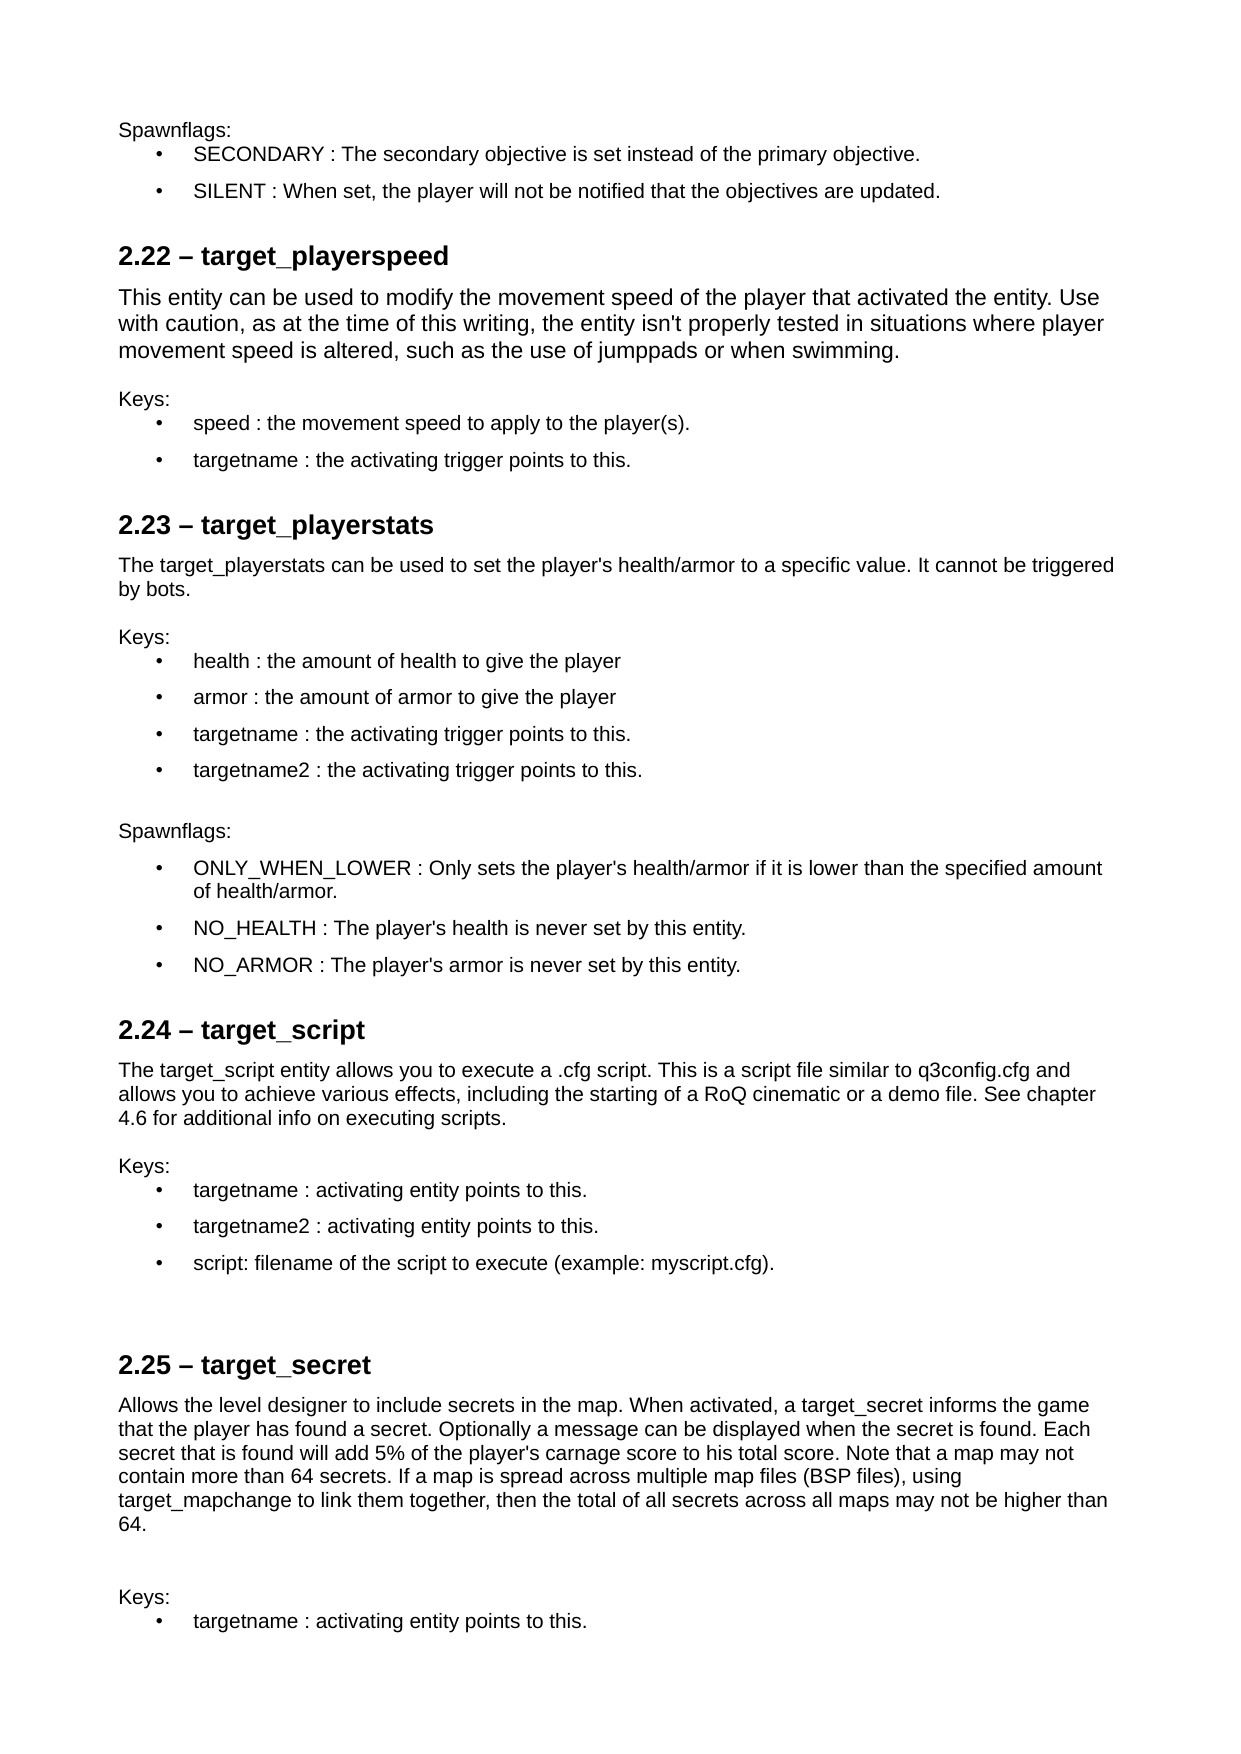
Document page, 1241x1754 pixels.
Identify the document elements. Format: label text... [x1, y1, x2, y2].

list NO_ARMOR : The player's armor is never set by this entity. [156, 952, 1122, 976]
text Keys: [118, 1585, 1122, 1609]
text Spawnflags: [118, 118, 1122, 142]
subtitle 2.23 – target_playerstats [118, 509, 1122, 540]
subtitle 2.22 – target_playerspeed [118, 240, 1122, 271]
list health : the amount of health to give the player [156, 649, 1122, 673]
list NO_HEALTH : The player's health is never set by this entity. [156, 916, 1122, 940]
list targetname : the activating trigger points to this. [156, 447, 1122, 472]
list SECONDARY : The secondary objective is set instead of the primary objective. [156, 142, 1122, 166]
list targetname : activating entity points to this. [156, 1609, 1122, 1633]
text Keys: [118, 387, 1122, 411]
list targetname : activating entity points to this. [156, 1177, 1122, 1202]
text Spawnflags: [118, 795, 1122, 843]
subtitle 2.25 – target_secret [118, 1349, 1122, 1380]
list script: filename of the script to execute (example: myscript.cfg). [156, 1251, 1122, 1275]
text The target_playerstats can be used to set the player's health/armor to a specific value. It cannot be triggered by bots. [118, 553, 1122, 601]
text Keys: [118, 1129, 1122, 1177]
list SILENT : When set, the player will not be notified that the objectives are updated. [156, 179, 1122, 203]
text The target_script entity allows you to execute a .cfg script. This is a script file similar to q3config.cfg and allows you to achieve various effects, including the starting of a RoQ cinematic or a demo file. See chapter 4.6 for additional info on executing scripts. [118, 1058, 1122, 1129]
text Keys: [118, 625, 1122, 649]
list targetname2 : activating entity points to this. [156, 1214, 1122, 1238]
text Allows the level designer to include secrets in the map. When activated, a target_secret informs the game that the player has found a secret. Optionally a message can be displayed when the secret is found. Each secret that is found will add 5% of the player's carnage score to his total score. Note that a map may not contain more than 64 secrets. If a map is spread across multiple map files (BSP files), using target_mapchange to link them together, then the total of all secrets across all maps may not be higher than 64. [118, 1392, 1122, 1536]
list speed : the movement speed to apply to the player(s). [156, 411, 1122, 435]
text This entity can be used to modify the movement speed of the player that activated the entity. Use with caution, as at the time of this writing, the entity isn't properly tested in situations where player movement speed is altered, such as the use of jumppads or when swimming. [118, 284, 1122, 363]
list ONLY_WHEN_LOWER : Only sets the player's health/armor if it is lower than the specified amount of health/armor. [156, 855, 1122, 903]
subtitle 2.24 – target_script [118, 1014, 1122, 1045]
list targetname : the activating trigger points to this. [156, 722, 1122, 746]
list targetname2 : the activating trigger points to this. [156, 758, 1122, 782]
list armor : the amount of armor to give the player [156, 685, 1122, 709]
